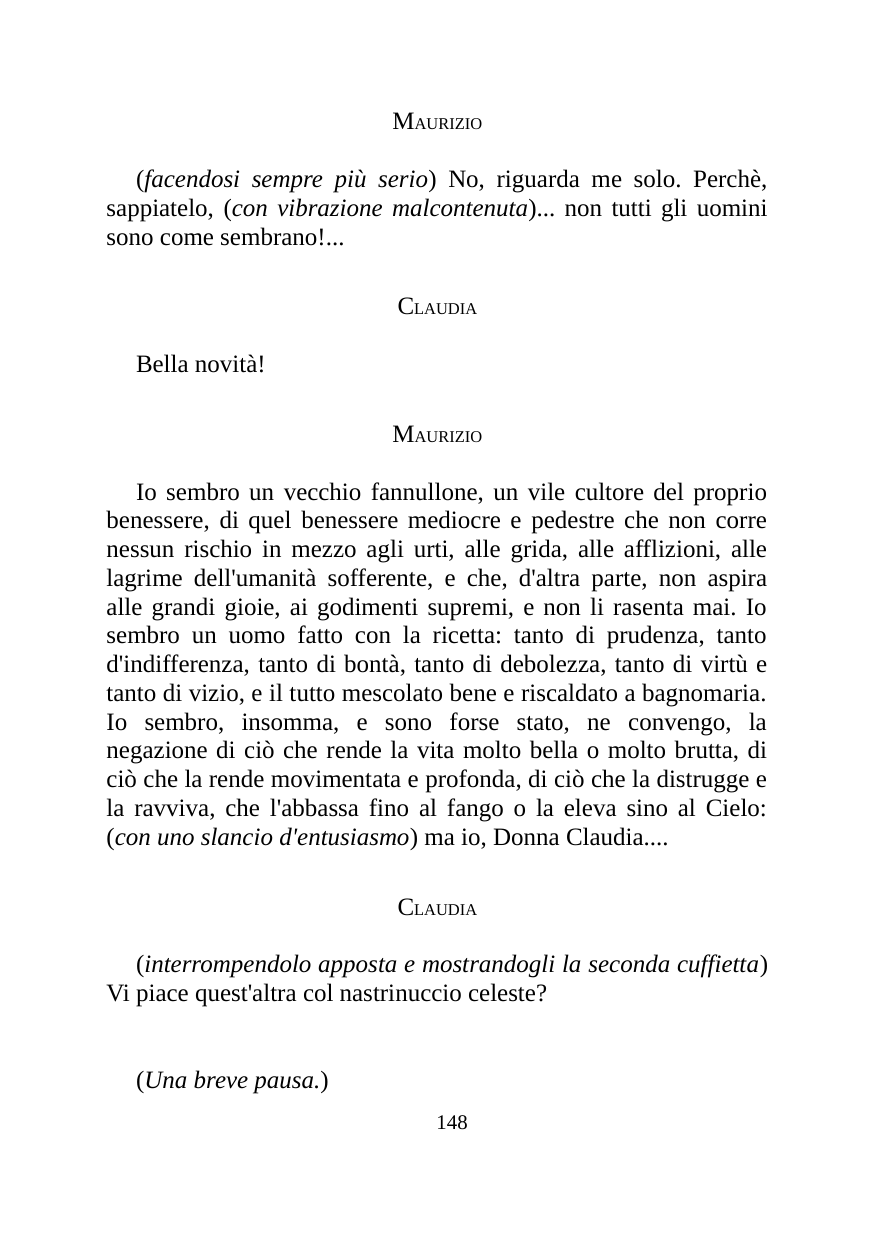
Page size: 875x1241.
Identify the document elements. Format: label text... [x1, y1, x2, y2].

text (Una breve pausa.) [106, 1065, 768, 1094]
text Maurizio [106, 419, 768, 448]
text Bella novità! [106, 349, 768, 378]
text (interrompendolo apposta e mostrandogli la seconda cuffietta) Vi piace quest'altra col nastrinuccio celeste? [106, 949, 768, 1007]
text Claudia [106, 291, 768, 320]
text Io sembro un vecchio fannullone, un vile cultore del proprio benessere, di quel benessere mediocre e pedestre che non corre nessun rischio in mezzo agli urti, alle grida, alle afflizioni, alle lagrime dell'umanità sofferente, e che, d'altra parte, non aspira alle grandi gioie, ai godimenti supremi, e non li rasenta mai. Io sembro un uomo fatto con la ricetta: tanto di prudenza, tanto d'indifferenza, tanto di bontà, tanto di debolezza, tanto di virtù e tanto di vizio, e il tutto mescolato bene e riscaldato a bagnomaria. Io sembro, insomma, e sono forse stato, ne convengo, la negazione di ciò che rende la vita molto bella o molto brutta, di ciò che la rende movimentata e profonda, di ciò che la distrugge e la ravviva, che l'abbassa fino al fango o la eleva sino al Cielo: (con uno slancio d'entusiasmo) ma io, Donna Claudia.... [106, 477, 768, 851]
text (facendosi sempre più serio) No, riguarda me solo. Perchè, sappiatelo, (con vibrazione malcontenuta)... non tutti gli uomini sono come sembrano!... [106, 164, 768, 250]
text Maurizio [106, 106, 768, 135]
text Claudia [106, 892, 768, 920]
